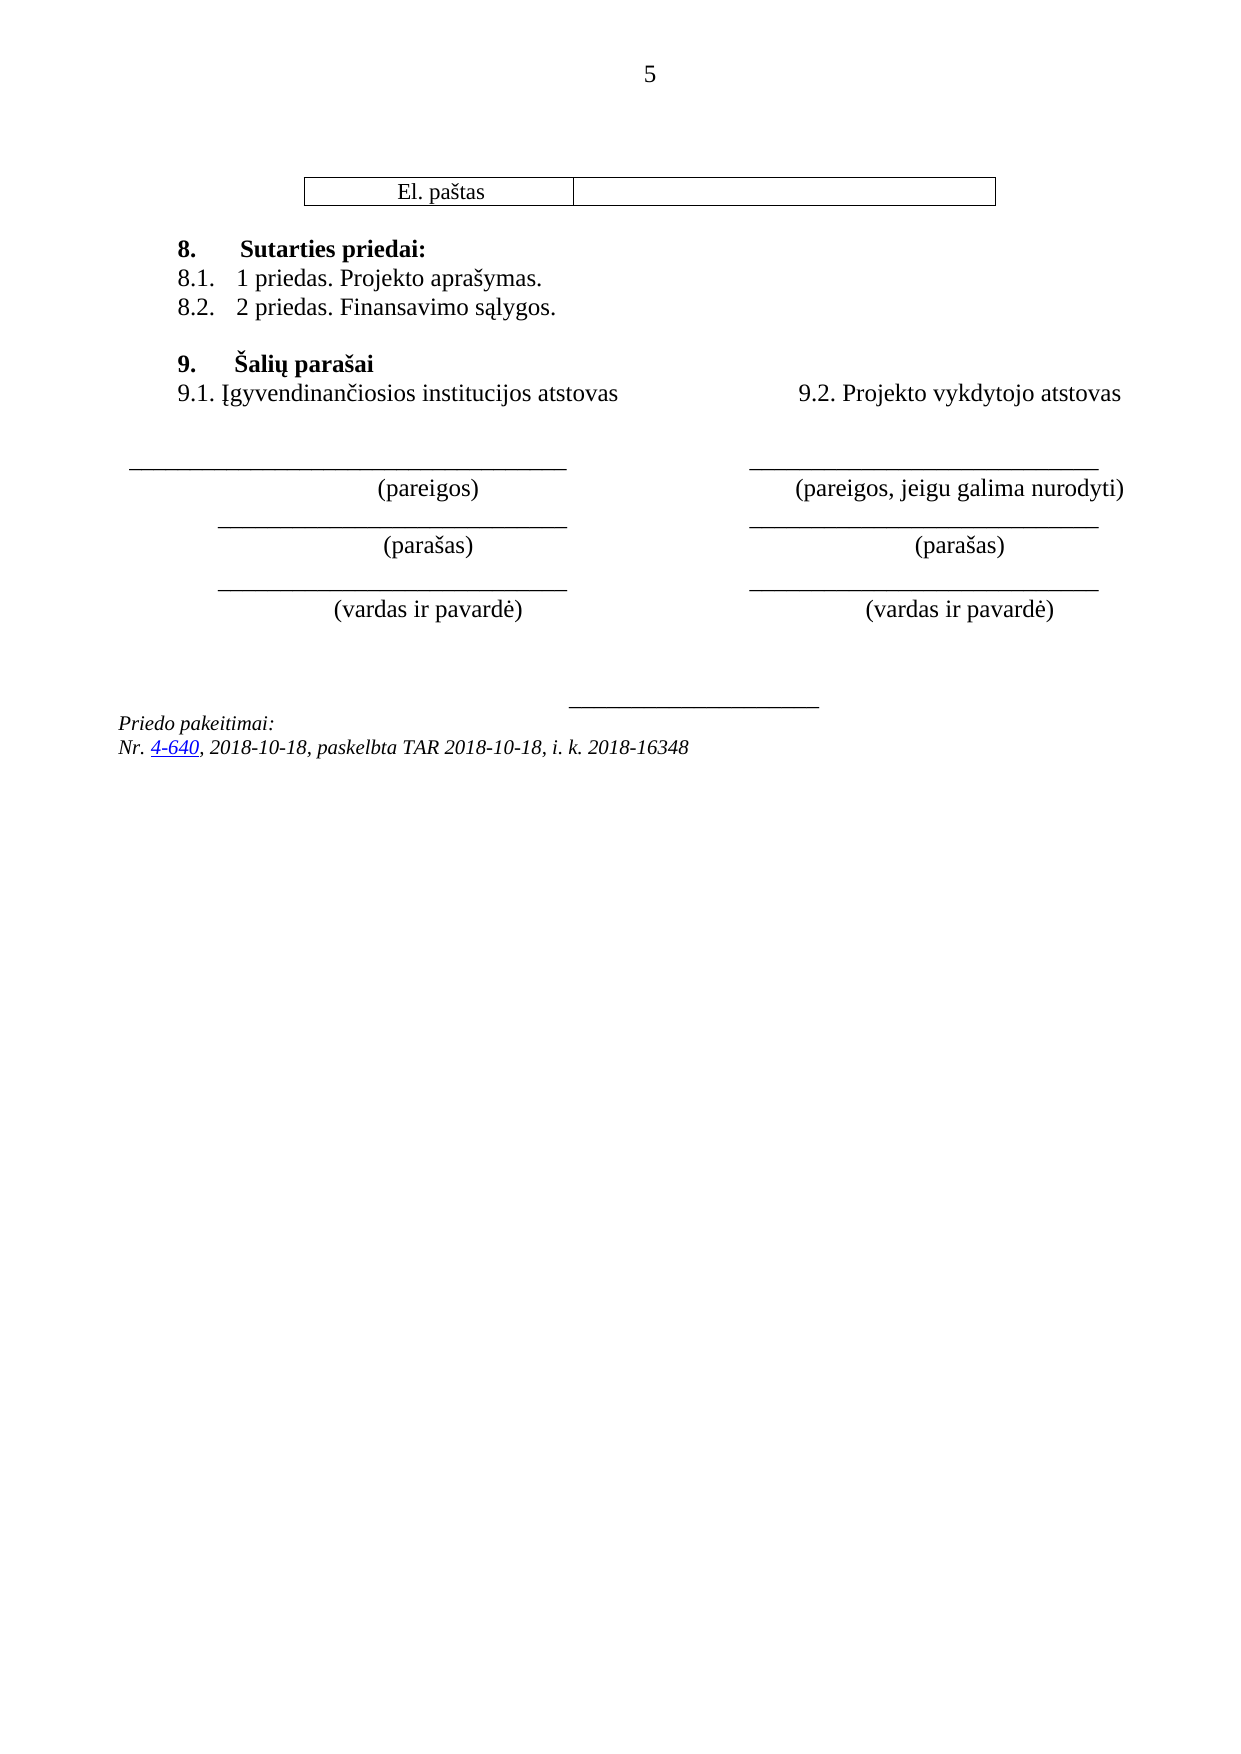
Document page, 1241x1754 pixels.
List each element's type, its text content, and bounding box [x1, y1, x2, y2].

table_cell (parašas) [650, 502, 1181, 566]
table_cell (pareigos, jeigu galima nurodyti) [650, 444, 1181, 502]
text 9. Šalių parašai [118, 349, 1181, 378]
table_cell (vardas ir pavardė) [650, 566, 1181, 654]
table_cell [650, 411, 1181, 444]
table_cell (vardas ir pavardė) [118, 566, 649, 654]
text Priedo pakeitimai: [118, 711, 1181, 735]
table_cell [574, 178, 995, 204]
table_header 9.1. Įgyvendinančiosios institucijos atstovas [118, 378, 649, 411]
text Nr. 4-640, 2018-10-18, paskelbta TAR 2018-10-18, i. k. 2018-16348 [118, 735, 1181, 759]
table_header 9.2. Projekto vykdytojo atstovas [650, 378, 1181, 411]
text 8. Sutarties priedai: [118, 234, 1181, 263]
table_cell El. paštas [305, 178, 573, 204]
table_cell (parašas) [118, 502, 649, 566]
table_cell [118, 411, 649, 444]
text ____________________ [118, 682, 1181, 711]
table_cell (pareigos) [118, 444, 649, 502]
text 8.2. 2 priedas. Finansavimo sąlygos. [118, 292, 1181, 321]
text 8.1. 1 priedas. Projekto aprašymas. [118, 263, 1181, 292]
